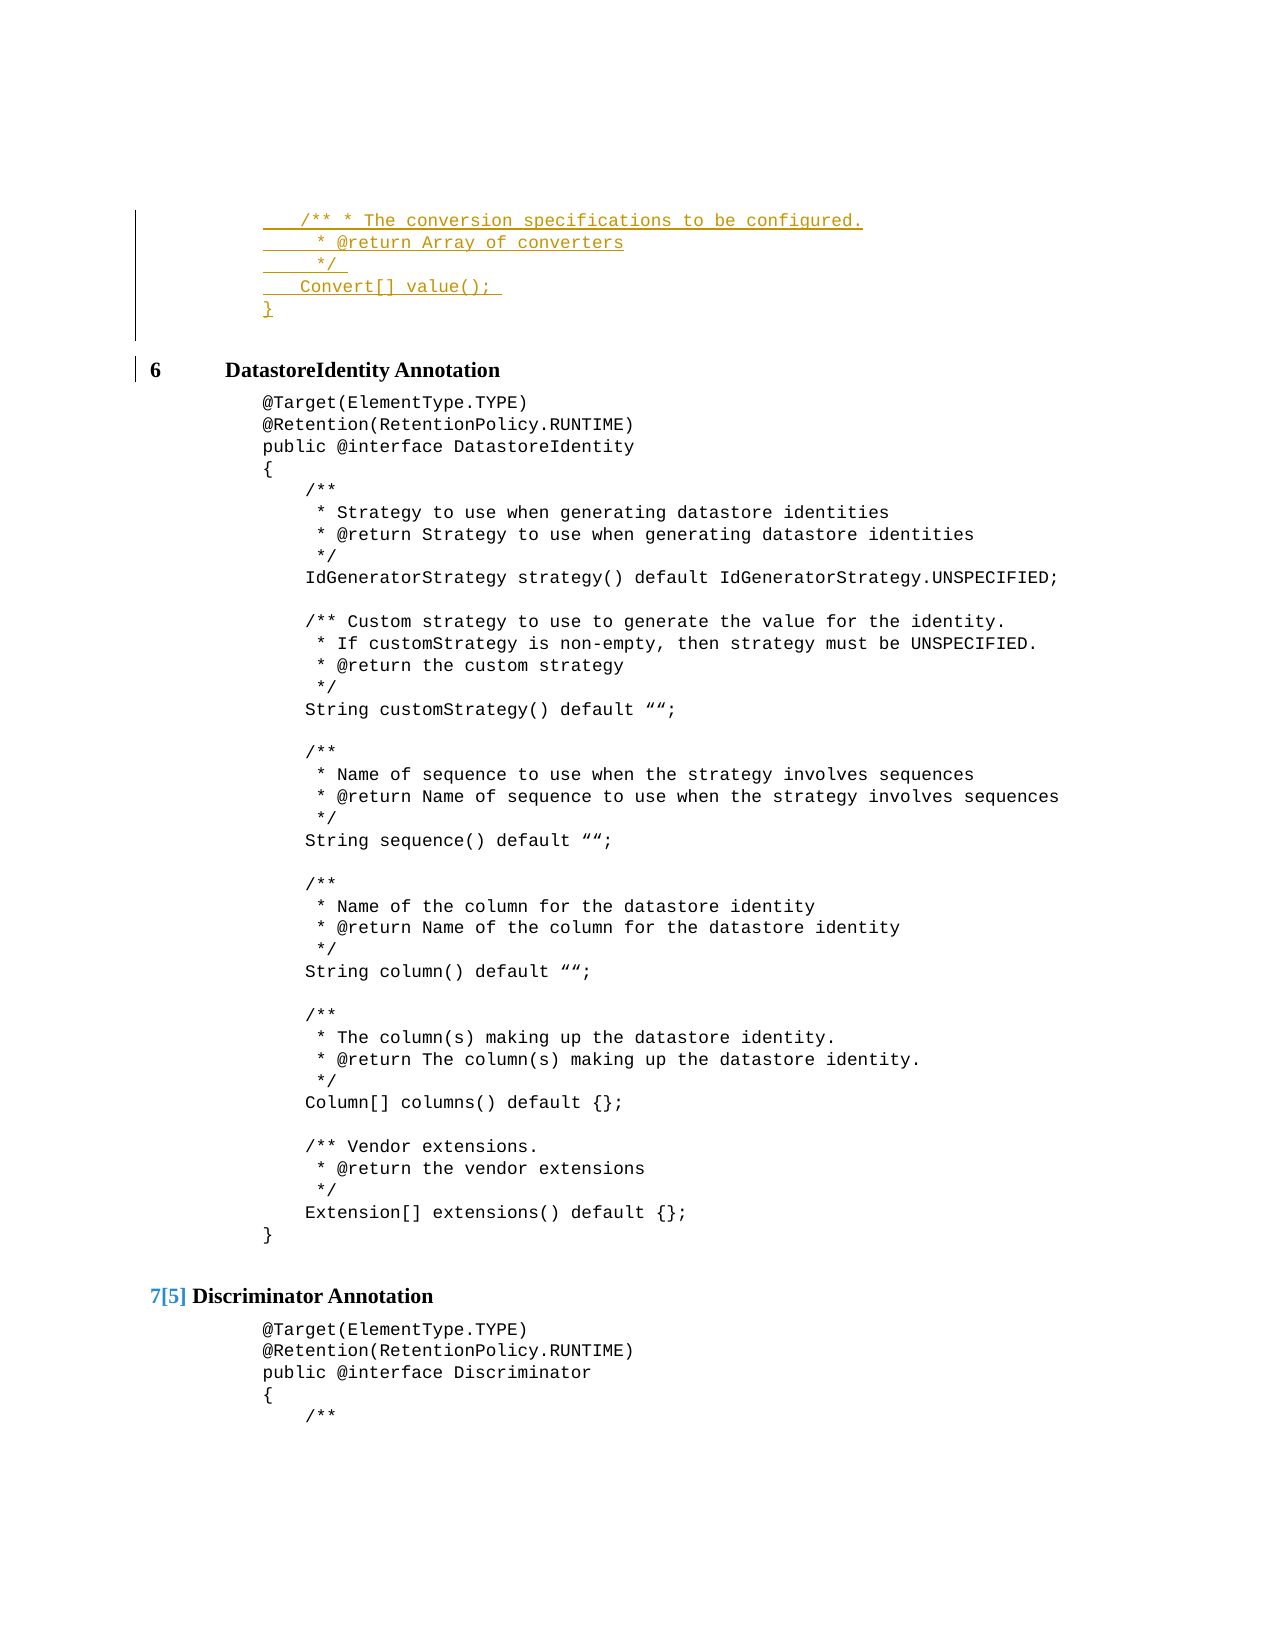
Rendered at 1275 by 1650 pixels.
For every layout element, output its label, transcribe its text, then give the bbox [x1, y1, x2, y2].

text @Target(ElementType.TYPE) [262, 1318, 1125, 1340]
text String sequence() default ““; [262, 830, 1125, 852]
text IdGeneratorStrategy strategy() default IdGeneratorStrategy.UNSPECIFIED; [262, 567, 1125, 589]
text { [262, 458, 1125, 480]
text */ [262, 1180, 1125, 1202]
text } [262, 297, 1125, 319]
text Extension[] extensions() default {}; [262, 1202, 1125, 1223]
text public @interface Discriminator [262, 1362, 1125, 1384]
text * The column(s) making up the datastore identity. [262, 1027, 1125, 1048]
text * @return The column(s) making up the datastore identity. [262, 1048, 1125, 1070]
text * @return the vendor extensions [262, 1158, 1125, 1180]
text String customStrategy() default ““; [262, 698, 1125, 720]
text * Name of the column for the datastore identity [262, 895, 1125, 917]
text /** [262, 1406, 1125, 1428]
subtitle Discriminator Annotation [150, 1282, 1125, 1308]
text { [262, 1384, 1125, 1406]
text */ [262, 254, 1125, 276]
text */ [262, 939, 1125, 961]
text } [262, 1223, 1125, 1245]
text * @return Strategy to use when generating datastore identities [262, 523, 1125, 545]
text /** Vendor extensions. [262, 1136, 1125, 1158]
text * @return the custom strategy [262, 655, 1125, 677]
subtitle DatastoreIdentity Annotation [150, 356, 1125, 382]
text /** [262, 873, 1125, 895]
text String column() default ““; [262, 961, 1125, 983]
text */ [262, 1070, 1125, 1092]
text /** Custom strategy to use to generate the value for the identity. [262, 611, 1125, 633]
text Convert[] value(); [262, 276, 1125, 297]
text */ [262, 808, 1125, 830]
text */ [262, 545, 1125, 567]
text * @return Name of sequence to use when the strategy involves sequences [262, 786, 1125, 808]
text /** [262, 1005, 1125, 1027]
text /** [262, 480, 1125, 502]
text /** [262, 742, 1125, 764]
text * @return Name of the column for the datastore identity [262, 917, 1125, 939]
text */ [262, 677, 1125, 698]
text Column[] columns() default {}; [262, 1092, 1125, 1114]
text /** * The conversion specifications to be configured. [262, 210, 1125, 232]
text * If customStrategy is non-empty, then strategy must be UNSPECIFIED. [262, 633, 1125, 655]
text public @interface DatastoreIdentity [262, 436, 1125, 458]
text @Target(ElementType.TYPE) [262, 392, 1125, 414]
text @Retention(RetentionPolicy.RUNTIME) [262, 1340, 1125, 1362]
text * Name of sequence to use when the strategy involves sequences [262, 764, 1125, 786]
text * @return Array of converters [262, 232, 1125, 254]
text * Strategy to use when generating datastore identities [262, 502, 1125, 523]
text @Retention(RetentionPolicy.RUNTIME) [262, 414, 1125, 436]
